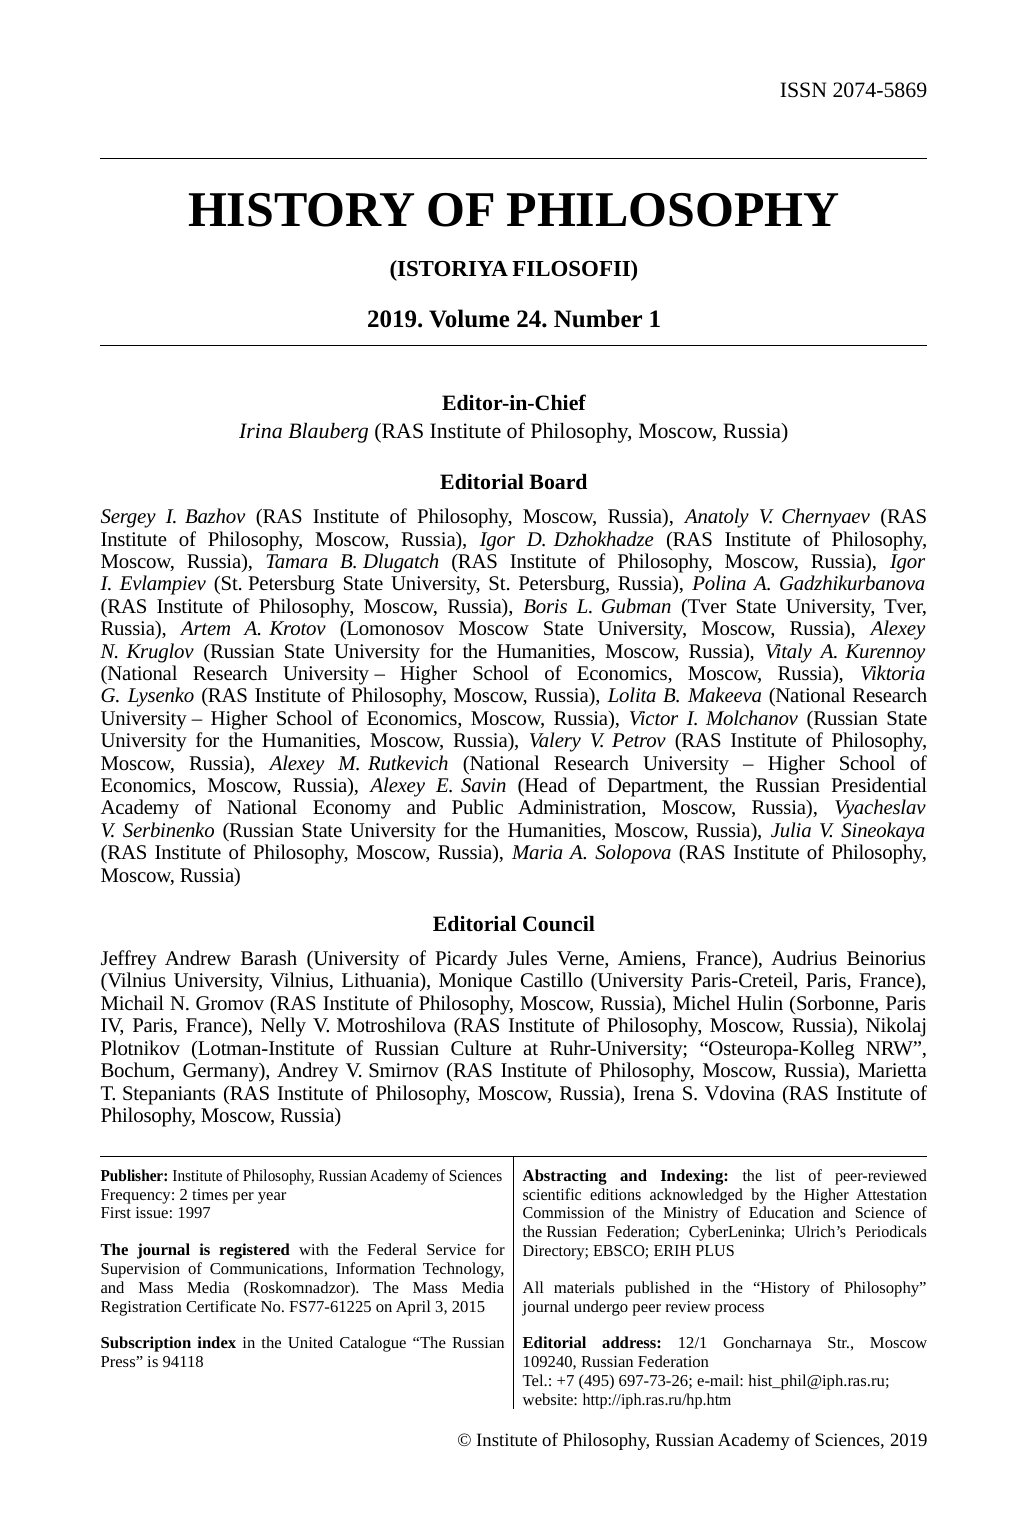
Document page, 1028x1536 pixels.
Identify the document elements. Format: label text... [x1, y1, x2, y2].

table_header Publisher: Institute of Philosophy, Russian Academy of Sciences Frequency: 2 times per year First issue: 1997 The journal is registered with the Federal Service for Supervision of Communications, Information Technology, and Mass Media (Roskomnadzor). The Mass Media Registration Certificate No. FS77-61225 on April 3, 2015 Subscription index in the United Catalogue “The Russian Press” is 94118 [100, 1157, 513, 1409]
text Editorial Board [100, 469, 927, 494]
text Sergey I. Bazhov (RAS Institute of Philosophy, Moscow, Russia), Anatoly V. Chernyaev (RAS Institute of Philosophy, Moscow, Russia), Igor D. Dzhokhadze (RAS Institute of Philosophy, Moscow, Russia), Tamara B. Dlugatch (RAS Institute of Philosophy, Moscow, Russia), Igor I. Evlampiev (St. Petersburg State University, St. Petersburg, Russia), Polina A. Gadzhikurbanova (RAS Institute of Philosophy, Moscow, Russia), Boris L. Gubman (Tver State University, Tver, Russia), Artem A. Krotov (Lomonosov Moscow State University, Moscow, Russia), Alexey N. Kruglov (Russian State University for the Humanities, Moscow, Russia), Vitaly A. Kurennoy (National Research University – Higher School of Economics, Moscow, Russia), Viktoria G. Lysenko (RAS Institute of Philosophy, Moscow, Russia), Lolita B. Makeeva (National Research University – Higher School of Economics, Moscow, Russia), Victor I. Molchanov (Russian State University for the Humanities, Moscow, Russia), Valery V. Petrov (RAS Institute of Philosophy, Moscow, Russia), Alexey M. Rutkevich (National Research University – Higher School of Economics, Moscow, Russia), Alexey E. Savin (Head of Department, the Russian Presidential Academy of National Economy and Public Administration, Moscow, Russia), Vyacheslav V. Serbinenko (Russian State University for the Humanities, Moscow, Russia), Julia V. Sineokaya (RAS Institute of Philosophy, Moscow, Russia), Maria A. Solopova (RAS Institute of Philosophy, Moscow, Russia) [100, 506, 927, 886]
text Editor-in-Chief [100, 390, 927, 415]
text Editorial Council [100, 911, 927, 936]
table_header HISTORY OF PHILOSOPHY (ISTORIYA FILOSOFII) 2019. Volume 24. Number 1 [100, 159, 927, 345]
table_header Abstracting and Indexing: the list of peer-reviewed scientific editions acknowledged by the Higher Attestation Commission of the Ministry of Education and Science of the Russian Federation; CyberLeninka; Ulrich’s Periodicals Directory; EBSCO; ERIH PLUS All materials published in the “History of Philosophy” journal undergo peer review process Editorial address: 12/1 Goncharnaya Str., Moscow 109240, Russian Federation Tel.: +7 (495) 697-73-26; e-mail: hist_phil@iph.ras.ru; website: http://iph.ras.ru/hp.htm [514, 1157, 927, 1409]
text Jeffrey Andrew Barash (University of Picardy Jules Verne, Amiens, France), Audrius Beinorius (Vilnius University, Vilnius, Lithuania), Monique Castillo (University Paris-Creteil, Paris, France), Michail N. Gromov (RAS Institute of Philosophy, Moscow, Russia), Michel Hulin (Sorbonne, Paris IV, Paris, France), Nelly V. Motroshilova (RAS Institute of Philosophy, Moscow, Russia), Nikolaj Plotnikov (Lotman-Institute of Russian Culture at Ruhr-University; “Osteuropa-Kolleg NRW”, Bochum, Germany), Andrey V. Smirnov (RAS Institute of Philosophy, Moscow, Russia), Marietta T. Stepaniants (RAS Institute of Philosophy, Moscow, Russia), Irena S. Vdovina (RAS Institute of Philosophy, Moscow, Russia) [100, 948, 927, 1127]
text Irina Blauberg (RAS Institute of Philosophy, Moscow, Russia) [100, 418, 927, 443]
